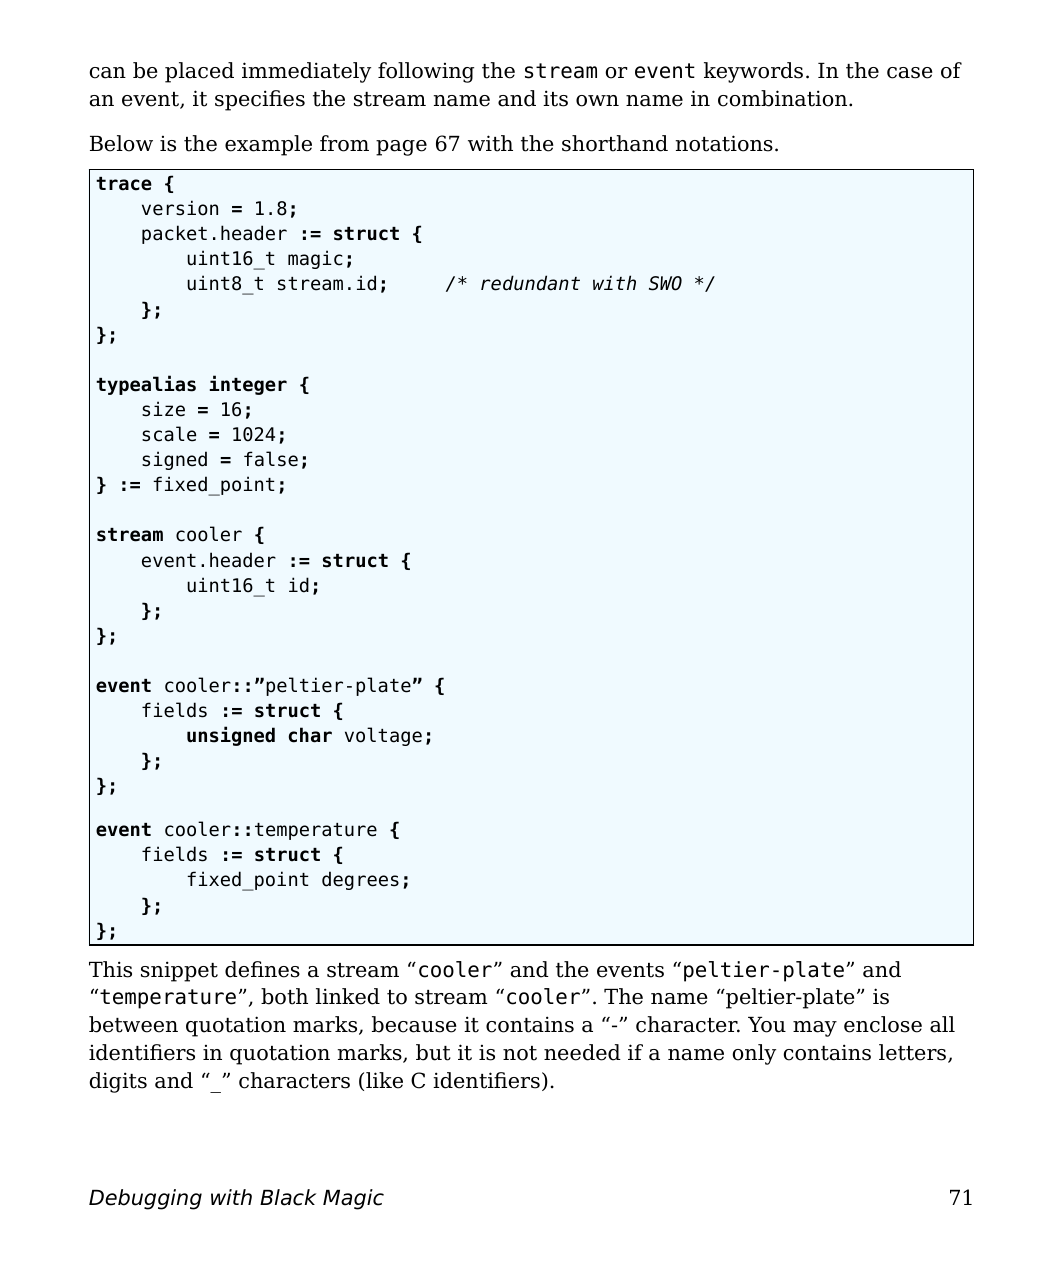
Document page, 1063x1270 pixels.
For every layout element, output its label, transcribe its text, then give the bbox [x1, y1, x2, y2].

text event.header := struct { [90, 546, 973, 571]
text typealias integer { [90, 370, 973, 395]
text size = 16; [90, 395, 973, 420]
text } := fixed_point; [90, 470, 973, 495]
text fields := struct { [90, 840, 973, 866]
text unsigned char voltage; [90, 721, 973, 746]
text fields := struct { [90, 696, 973, 721]
text This snippet defines a stream “cooler” and the events “peltier-plate” and “temperature”, both linked to stream “cooler”. The name “peltier-plate” is between quotation marks, because it contains a “-” character. You may enclose all identifiers in quotation marks, but it is not needed if a name only contains letters, digits and “_” characters (like C identifiers). [88, 958, 974, 1093]
text }; [90, 320, 973, 345]
text scale = 1024; [90, 420, 973, 445]
text uint8_t stream.id; /* redundant with SWO */ [90, 269, 973, 294]
text uint16_t id; [90, 571, 973, 596]
text uint16_t magic; [90, 244, 973, 269]
text }; [90, 891, 973, 916]
text event cooler::temperature { [90, 815, 973, 840]
text signed = false; [90, 445, 973, 470]
text version = 1.8; [90, 194, 973, 219]
text event cooler::”peltier-plate” { [90, 671, 973, 696]
text stream cooler { [90, 521, 973, 546]
text can be placed immediately following the stream or event keywords. In the case of an event, it specifies the stream name and its own name in combination. [88, 59, 974, 111]
text }; [90, 746, 973, 772]
text fixed_point degrees; [90, 866, 973, 891]
text packet.header := struct { [90, 219, 973, 244]
text trace { [90, 170, 973, 194]
text }; [90, 916, 973, 944]
text }; [90, 596, 973, 621]
text }; [90, 294, 973, 320]
text }; [90, 772, 973, 793]
text Below is the example from page 65 with the shorthand notations. [88, 132, 974, 157]
text }; [90, 621, 973, 646]
